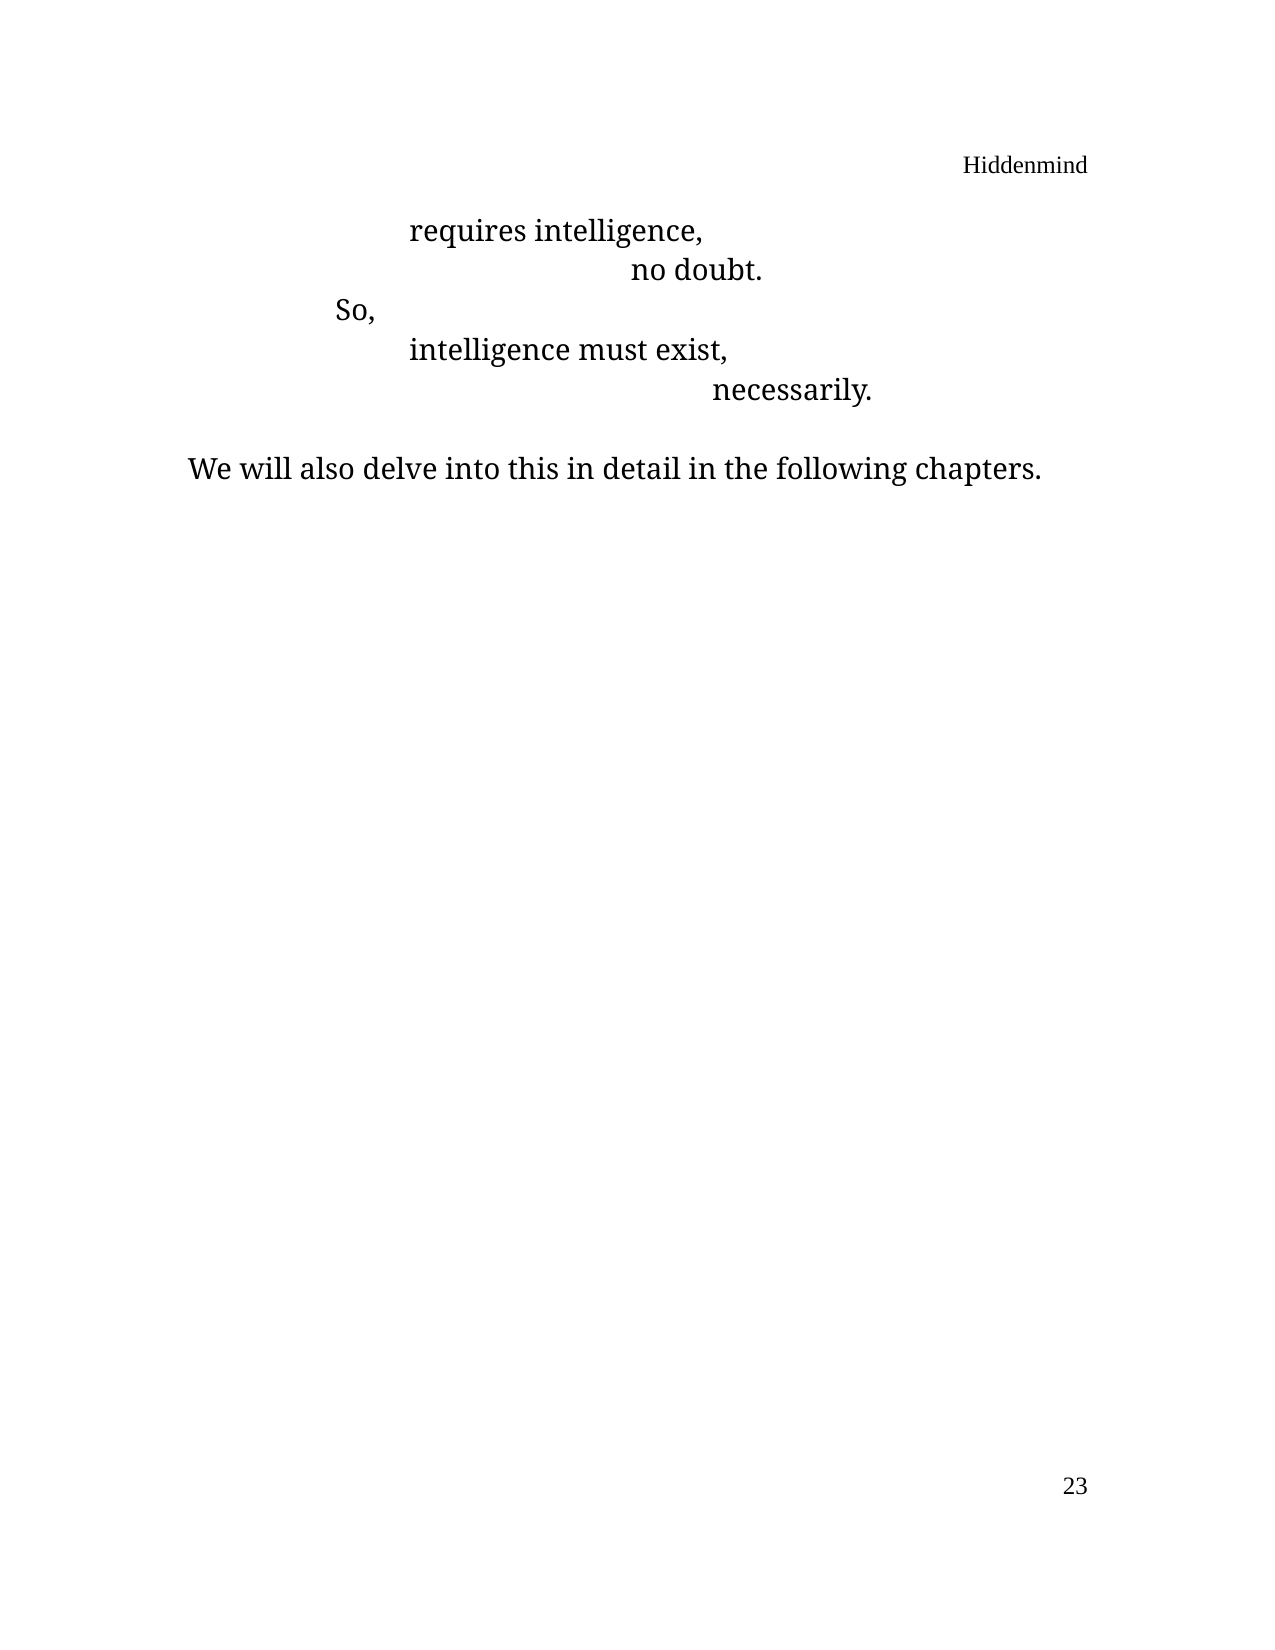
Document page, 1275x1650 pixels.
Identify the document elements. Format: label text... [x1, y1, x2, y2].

text So, [187, 289, 1087, 329]
text intelligence must exist, [187, 329, 1087, 369]
text requires intelligence, [187, 210, 1087, 250]
text necessarily. [187, 369, 1087, 408]
text no doubt. [187, 250, 1087, 289]
text We will also delve into this in detail in the following chapters. [187, 448, 1087, 488]
